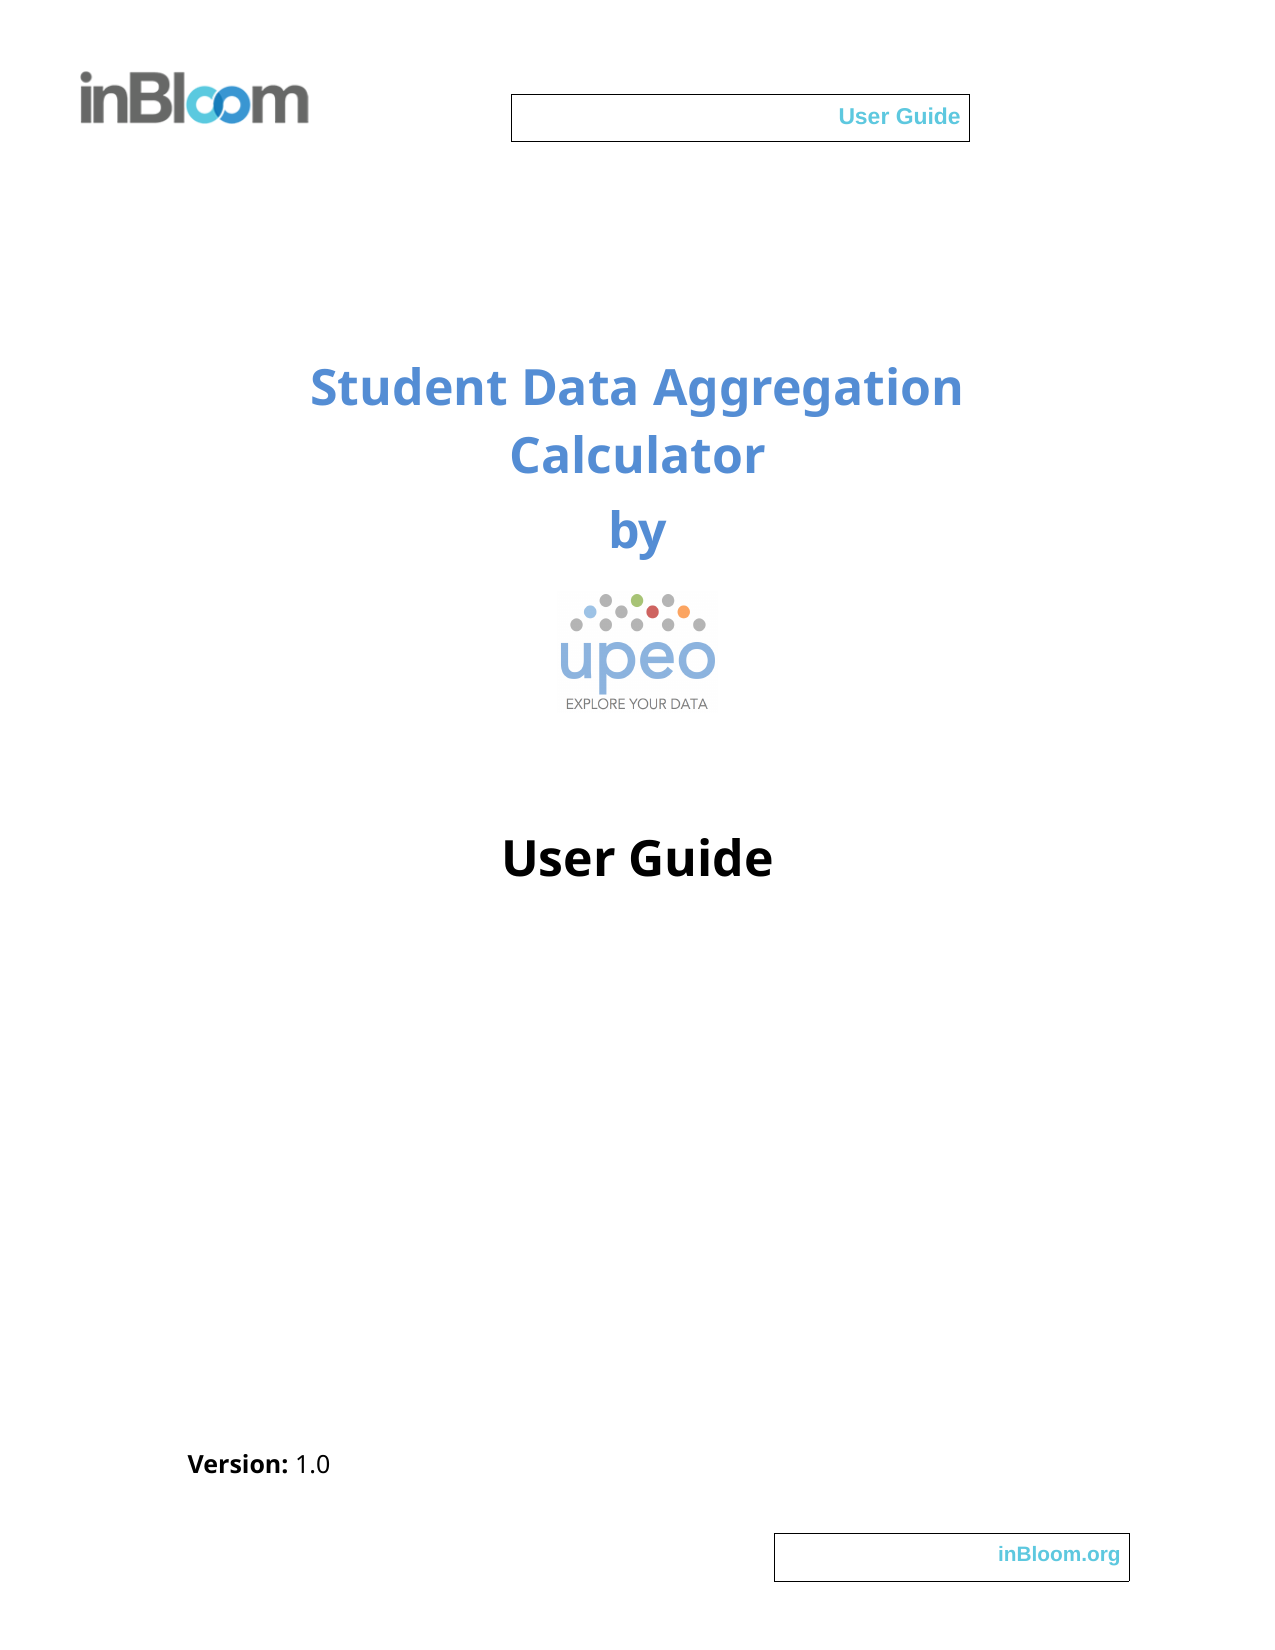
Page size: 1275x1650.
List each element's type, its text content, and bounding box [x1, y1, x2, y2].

picture [75, 66, 876, 173]
text Version: 1.0 [187, 1447, 1087, 1481]
text User Guide [187, 823, 1087, 891]
text Student Data Aggregation Calculator [187, 352, 1087, 488]
picture [556, 591, 719, 713]
text by [187, 495, 1087, 563]
